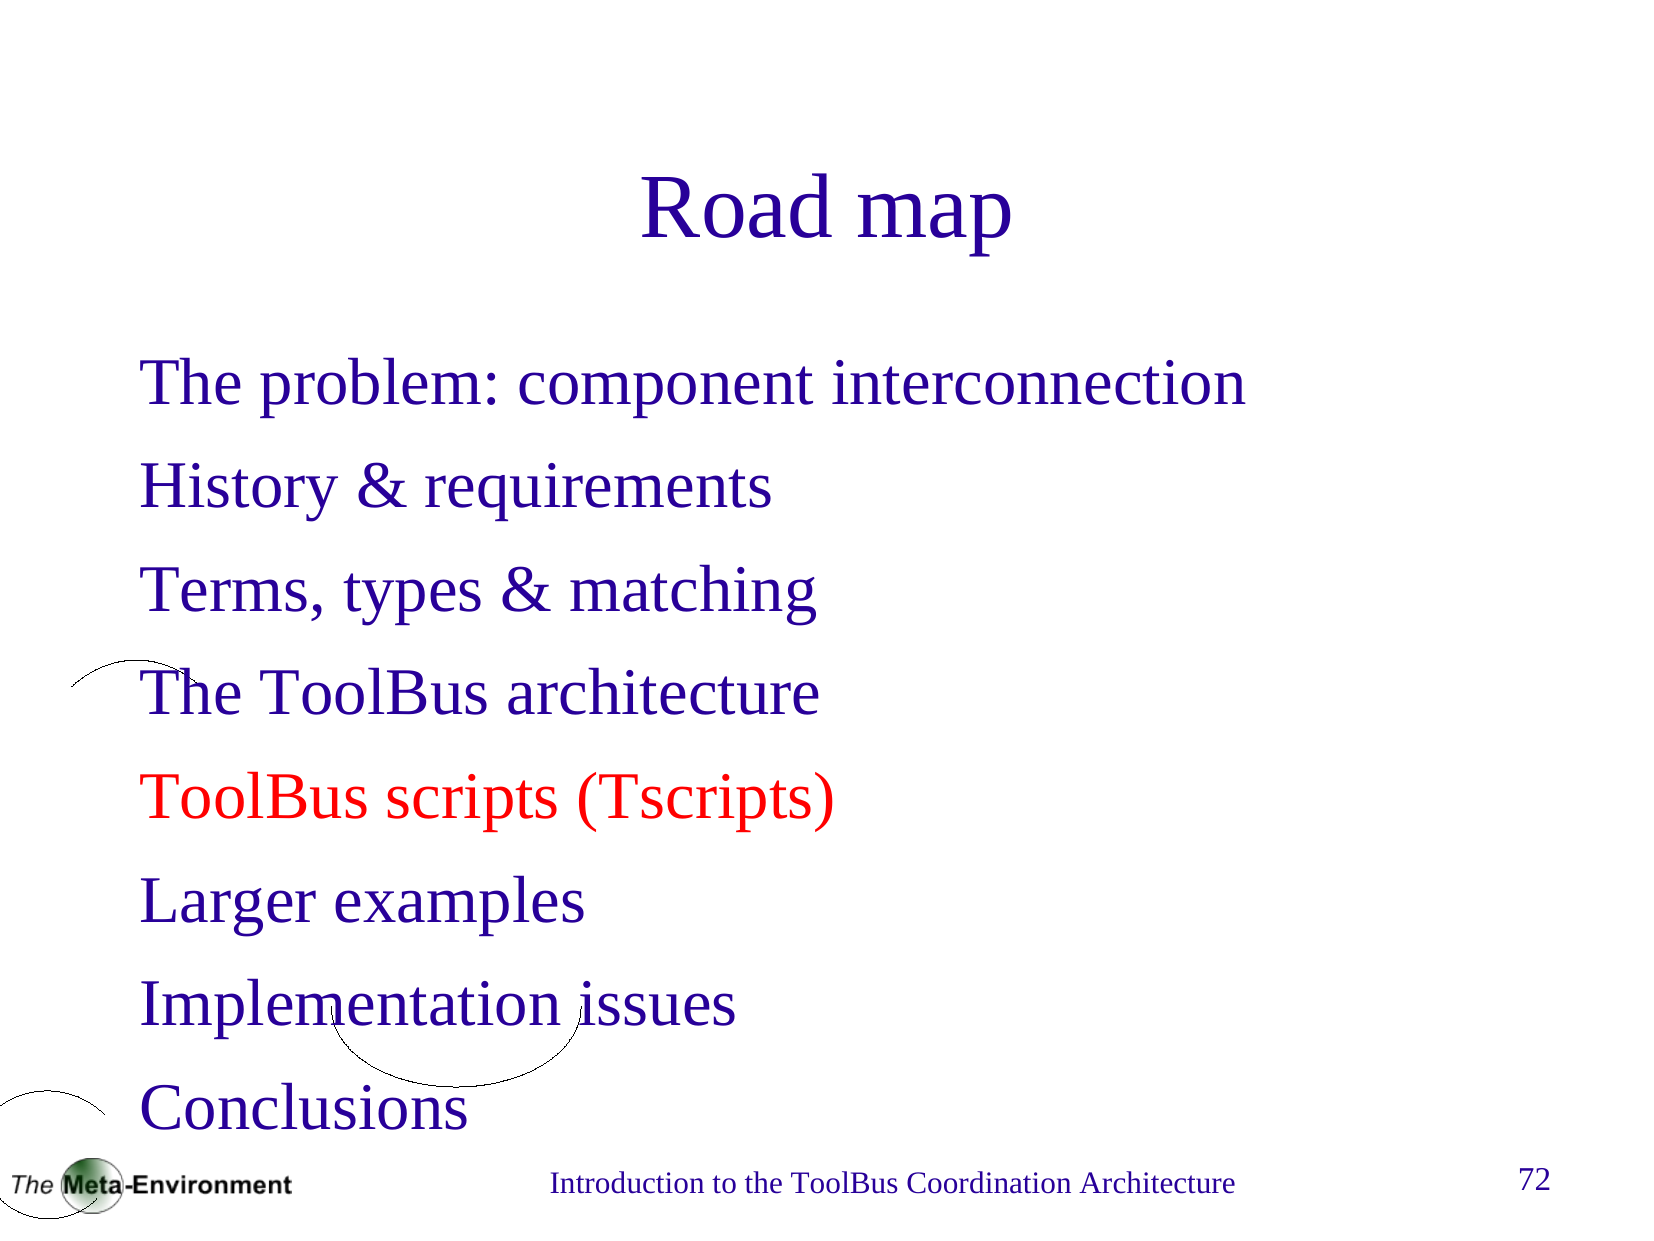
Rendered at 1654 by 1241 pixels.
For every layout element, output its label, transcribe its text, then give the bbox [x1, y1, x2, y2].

title Road map [121, 102, 1534, 311]
list The problem: component interconnection History & requirements Terms, types & matching The ToolBus architecture ToolBus scripts (Tscripts) Larger examples Implementation issues Conclusions [121, 344, 1534, 1144]
picture [12, 1158, 292, 1214]
